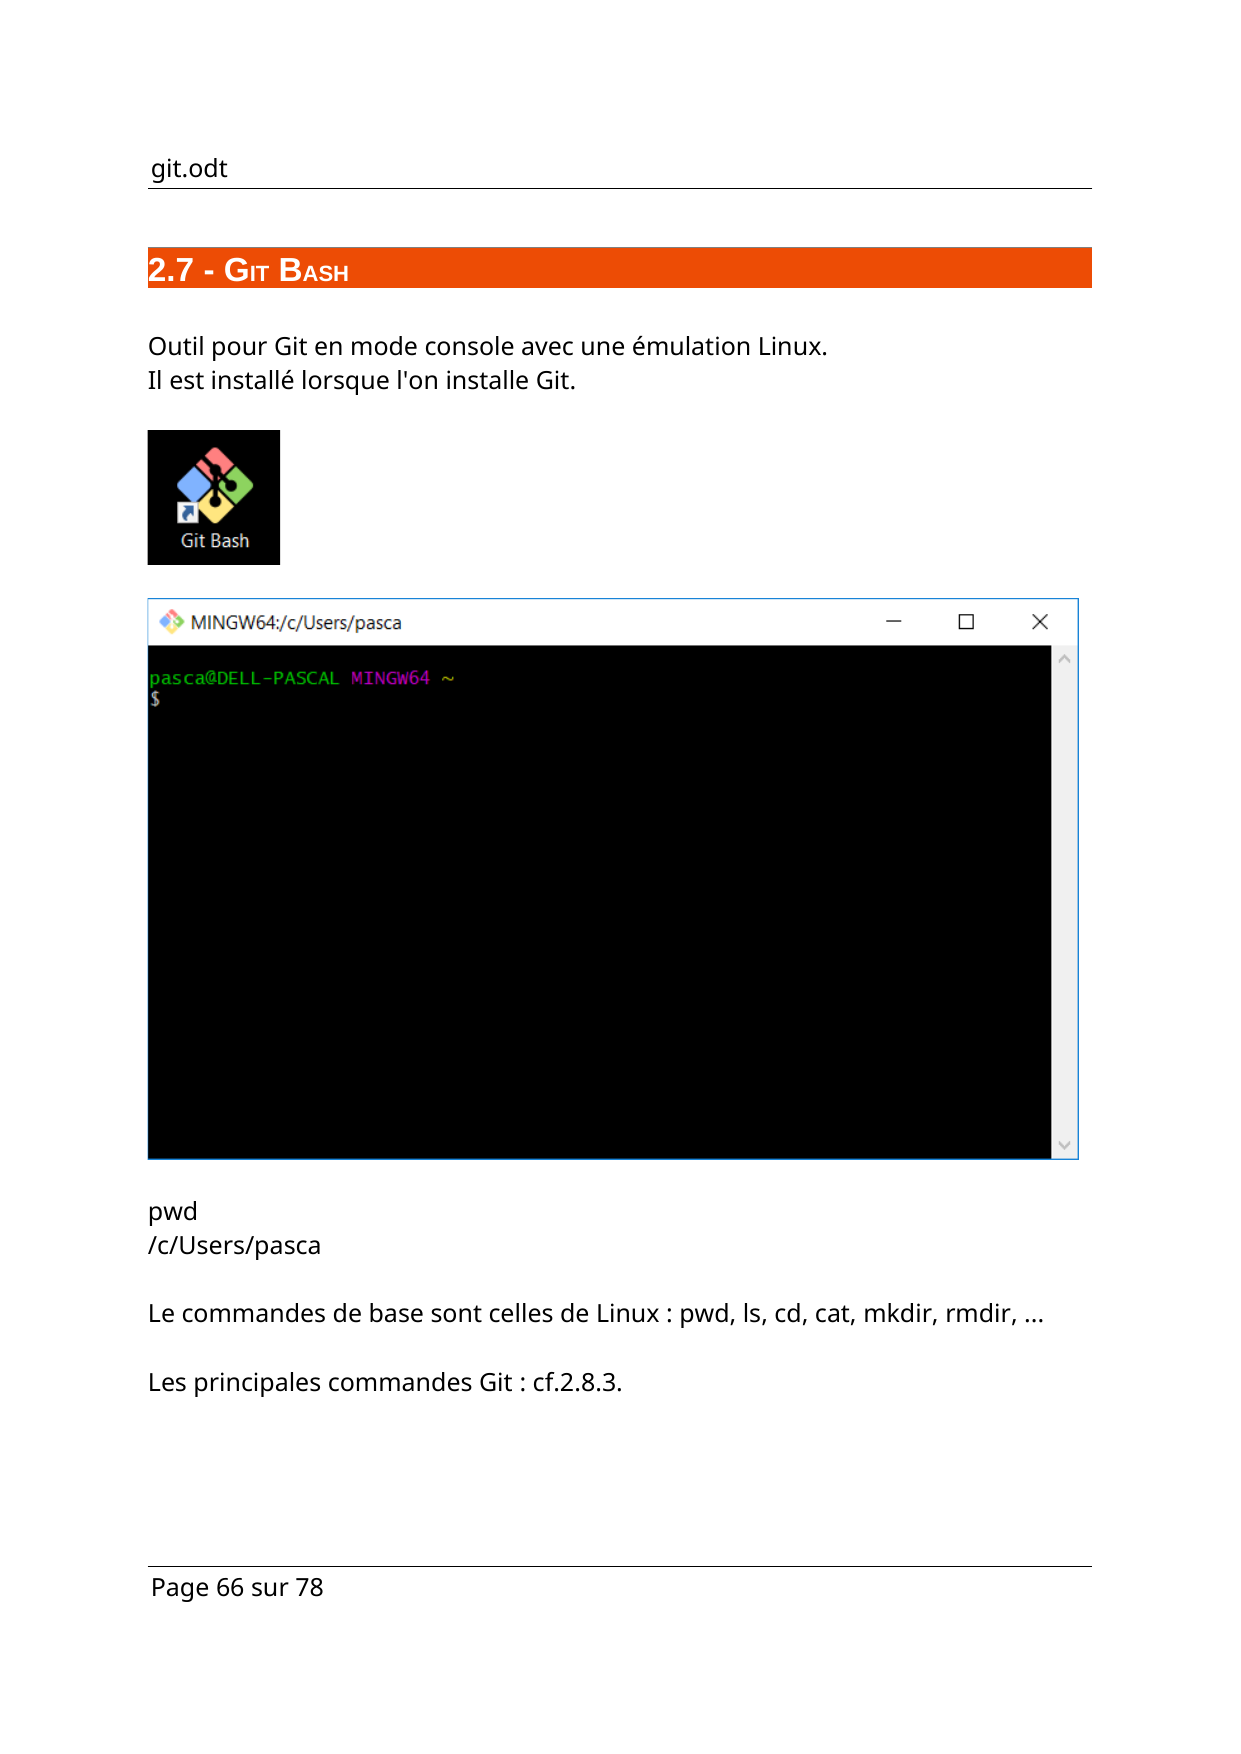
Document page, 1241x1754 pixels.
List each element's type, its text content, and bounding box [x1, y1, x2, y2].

text Le commandes de base sont celles de Linux : pwd, ls, cd, cat, mkdir, rmdir, ... [148, 1296, 1092, 1330]
text /c/Users/pasca [148, 1228, 1092, 1262]
text Outil pour Git en mode console avec une émulation Linux. [148, 329, 1092, 363]
picture [147, 598, 1079, 1160]
text Les principales commandes Git : cf.2.8.3. [148, 1364, 1092, 1398]
subtitle - Git Bash [148, 248, 1092, 288]
text Il est installé lorsque l'on installe Git. [148, 363, 1092, 397]
text pwd [148, 1194, 1092, 1228]
picture [147, 430, 281, 565]
